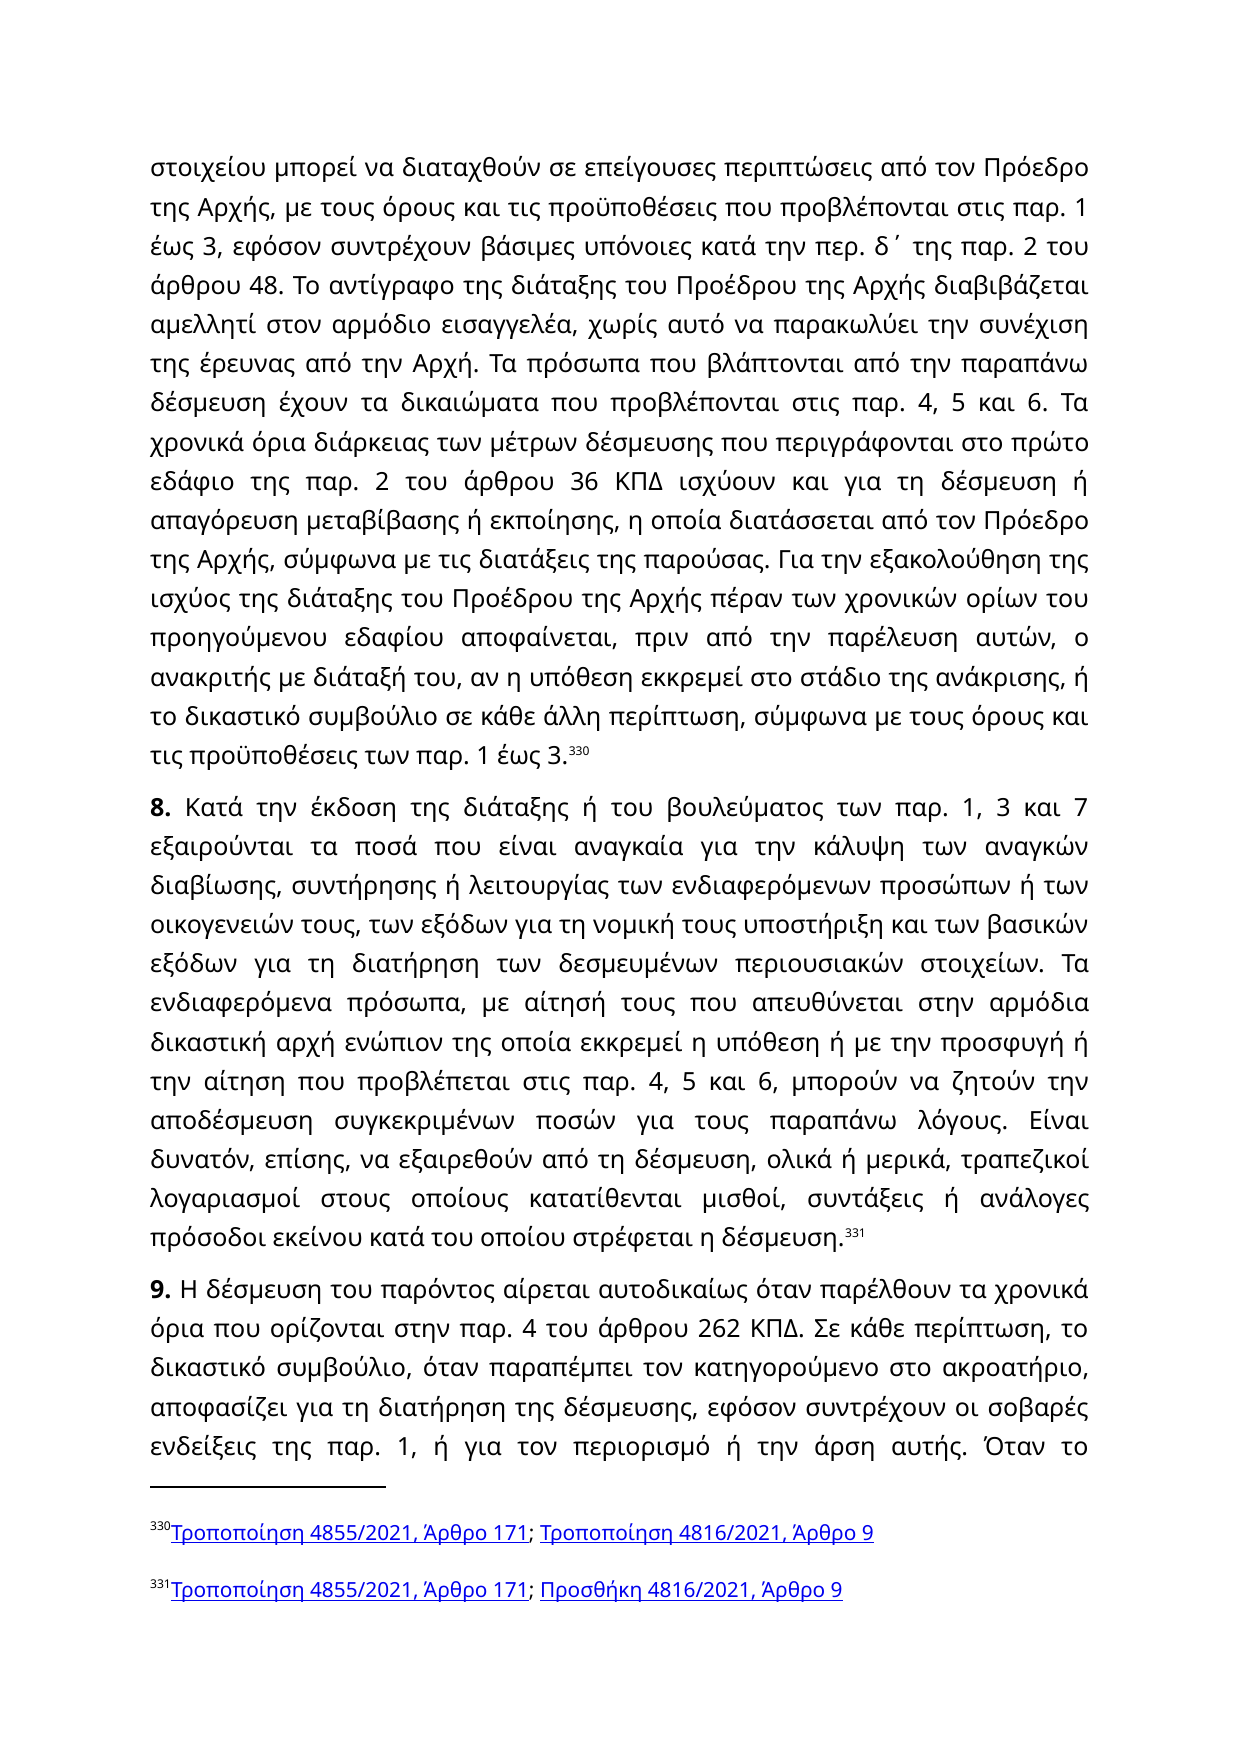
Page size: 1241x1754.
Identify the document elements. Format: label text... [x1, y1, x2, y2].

text Τροποποίηση 4855/2021, Άρθρο 171; Τροποποίηση 4816/2021, Άρθρο 9 [150, 1518, 1090, 1546]
text στοιχείου μπορεί να διαταχθούν σε επείγουσες περιπτώσεις από τον Πρόεδρο της Αρχής, με τους όρους και τις προϋποθέσεις που προβλέπονται στις παρ. 1 έως 3, εφόσον συντρέχουν βάσιμες υπόνοιες κατά την περ. δ΄ της παρ. 2 του άρθρου 48. To αντίγραφο της διάταξης του Προέδρου της Αρχής διαβιβάζεται αμελλητί στον αρμόδιο εισαγγελέα, χωρίς αυτό να παρακωλύει την συνέχιση της έρευνας από την Αρχή. Τα πρόσωπα που βλάπτονται από την παραπάνω δέσμευση έχουν τα δικαιώματα που προβλέπονται στις παρ. 4, 5 και 6. Τα χρονικά όρια διάρκειας των μέτρων δέσμευσης που περιγράφονται στο πρώτο εδάφιο της παρ. 2 του άρθρου 36 ΚΠΔ ισχύουν και για τη δέσμευση ή απαγόρευση μεταβίβασης ή εκποίησης, η οποία διατάσσεται από τον Πρόεδρο της Αρχής, σύμφωνα με τις διατάξεις της παρούσας. Για την εξακολούθηση της ισχύος της διάταξης του Προέδρου της Αρχής πέραν των χρονικών ορίων του προηγούμενου εδαφίου αποφαίνεται, πριν από την παρέλευση αυτών, ο ανακριτής με διάταξή του, αν η υπόθεση εκκρεμεί στο στάδιο της ανάκρισης, ή το δικαστικό συμβούλιο σε κάθε άλλη περίπτωση, σύμφωνα με τους όρους και τις προϋποθέσεις των παρ. 1 έως 3. [150, 150, 1090, 772]
text 8. Κατά την έκδοση της διάταξης ή του βουλεύματος των παρ. 1, 3 και 7 εξαιρούνται τα ποσά που είναι αναγκαία για την κάλυψη των αναγκών διαβίωσης, συντήρησης ή λειτουργίας των ενδιαφερόμενων προσώπων ή των οικογενειών τους, των εξόδων για τη νομική τους υποστήριξη και των βασικών εξόδων για τη διατήρηση των δεσμευμένων περιουσιακών στοιχείων. Τα ενδιαφερόμενα πρόσωπα, με αίτησή τους που απευθύνεται στην αρμόδια δικαστική αρχή ενώπιον της οποία εκκρεμεί η υπόθεση ή με την προσφυγή ή την αίτηση που προβλέπεται στις παρ. 4, 5 και 6, μπορούν να ζητούν την αποδέσμευση συγκεκριμένων ποσών για τους παραπάνω λόγους. Είναι δυνατόν, επίσης, να εξαιρεθούν από τη δέσμευση, ολικά ή μερικά, τραπεζικοί λογαριασμοί στους οποίους κατατίθενται μισθοί, συντάξεις ή ανάλογες πρόσοδοι εκείνου κατά του οποίου στρέφεται η δέσμευση. [150, 789, 1090, 1254]
text Τροποποίηση 4855/2021, Άρθρο 171; Προσθήκη 4816/2021, Άρθρο 9 [150, 1576, 1090, 1604]
text 9. Η δέσμευση του παρόντος αίρεται αυτοδικαίως όταν παρέλθουν τα χρονικά όρια που ορίζονται στην παρ. 4 του άρθρου 262 ΚΠΔ. Σε κάθε περίπτωση, το δικαστικό συμβούλιο, όταν παραπέμπει τον κατηγορούμενο στο ακροατήριο, αποφασίζει για τη διατήρηση της δέσμευσης, εφόσον συντρέχουν οι σοβαρές ενδείξεις της παρ. 1, ή για τον περιορισμό ή την άρση αυτής. Όταν το [150, 1272, 1090, 1462]
